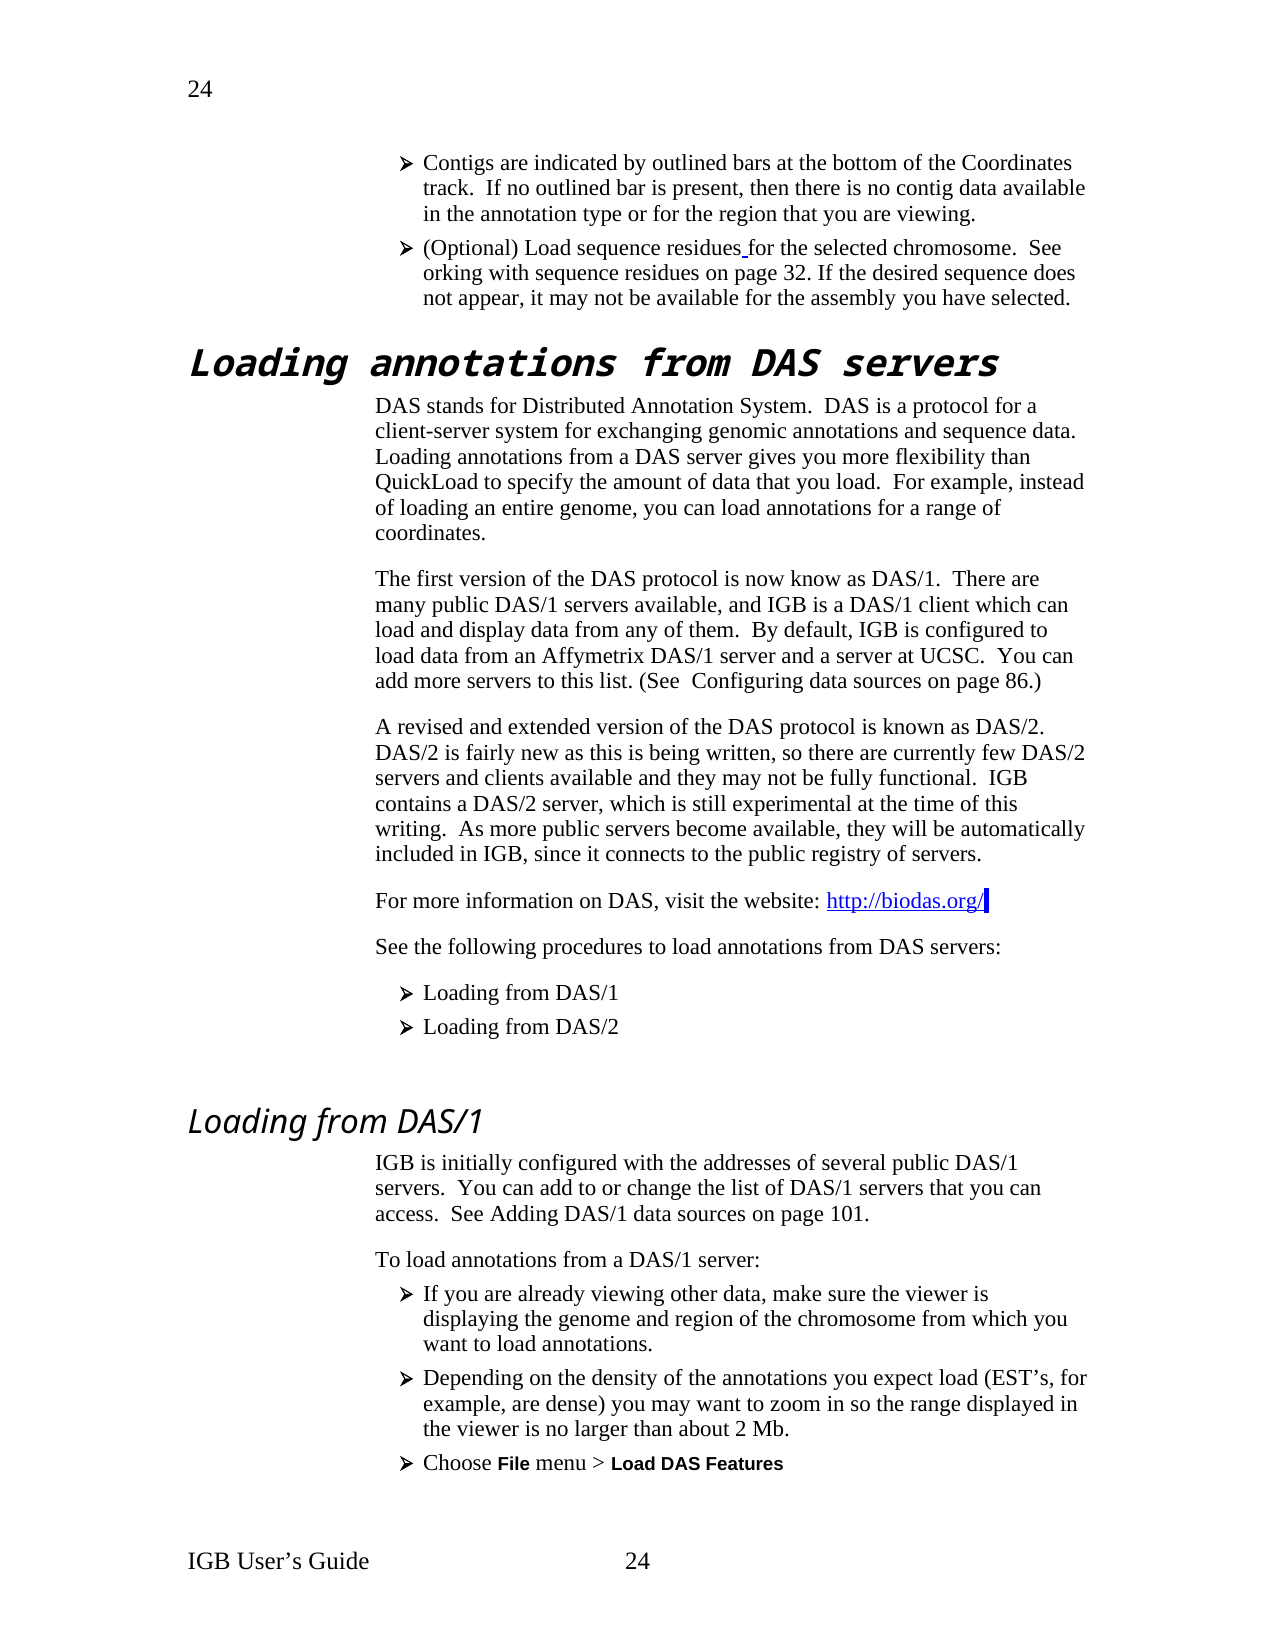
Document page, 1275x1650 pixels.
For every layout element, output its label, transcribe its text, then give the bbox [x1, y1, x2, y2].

text To load annotations from a DAS/1 server: [375, 1247, 1087, 1272]
text The first version of the DAS protocol is now know as DAS/1. There are many public DAS/1 servers available, and IGB is a DAS/1 client which can load and display data from any of them. By default, IGB is configured to load data from an Affymetrix DAS/1 server and a server at UCSC. You can add more servers to this list. (See Configuring data sources on page 85.) [375, 566, 1087, 693]
text DAS stands for Distributed Annotation System. DAS is a protocol for a client-server system for exchanging genomic annotations and sequence data. Loading annotations from a DAS server gives you more flexibility than QuickLoad to specify the amount of data that you load. For example, instead of loading an entire genome, you can load annotations for a range of coordinates. [375, 393, 1087, 546]
text IGB is initially configured with the addresses of several public DAS/1 servers. You can add to or change the list of DAS/1 servers that you can access. See Adding DAS/1 data sources on page 100. [375, 1150, 1087, 1226]
list Contigs are indicated by outlined bars at the bottom of the Coordinates track. If no outlined bar is present, then there is no contig data available in the annotation type or for the region that you are viewing. [399, 150, 1087, 226]
list If you are already viewing other data, make sure the viewer is displaying the genome and region of the chromosome from which you want to load annotations. [399, 1281, 1087, 1357]
text A revised and extended version of the DAS protocol is known as DAS/2. DAS/2 is fairly new as this is being written, so there are currently few DAS/2 servers and clients available and they may not be fully functional. IGB contains a DAS/2 server, which is still experimental at the time of this writing. As more public servers become available, they will be automatically included in IGB, since it connects to the public registry of servers. [375, 714, 1087, 867]
subtitle Loading from DAS/1 [187, 1098, 1087, 1143]
text [989, 888, 1087, 913]
subtitle Loading annotations from DAS servers [187, 336, 1087, 387]
list Loading from DAS/2 [399, 1014, 1087, 1039]
text See the following procedures to load annotations from DAS servers: [375, 934, 1087, 959]
list Depending on the density of the annotations you expect load (EST’s, for example, are dense) you may want to zoom in so the range displayed in the viewer is no larger than about 2 Mb. [399, 1365, 1087, 1441]
list (Optional) Load sequence residues for the selected chromosome. See orking with sequence residues on page 32. If the desired sequence does not appear, it may not be available for the assembly you have selected. [399, 234, 1087, 311]
list Loading from DAS/1 [399, 980, 1087, 1006]
list Choose File menu > Load DAS Features [399, 1450, 1087, 1475]
text For more information on DAS, visit the website: http://biodas.org/ [375, 888, 984, 913]
